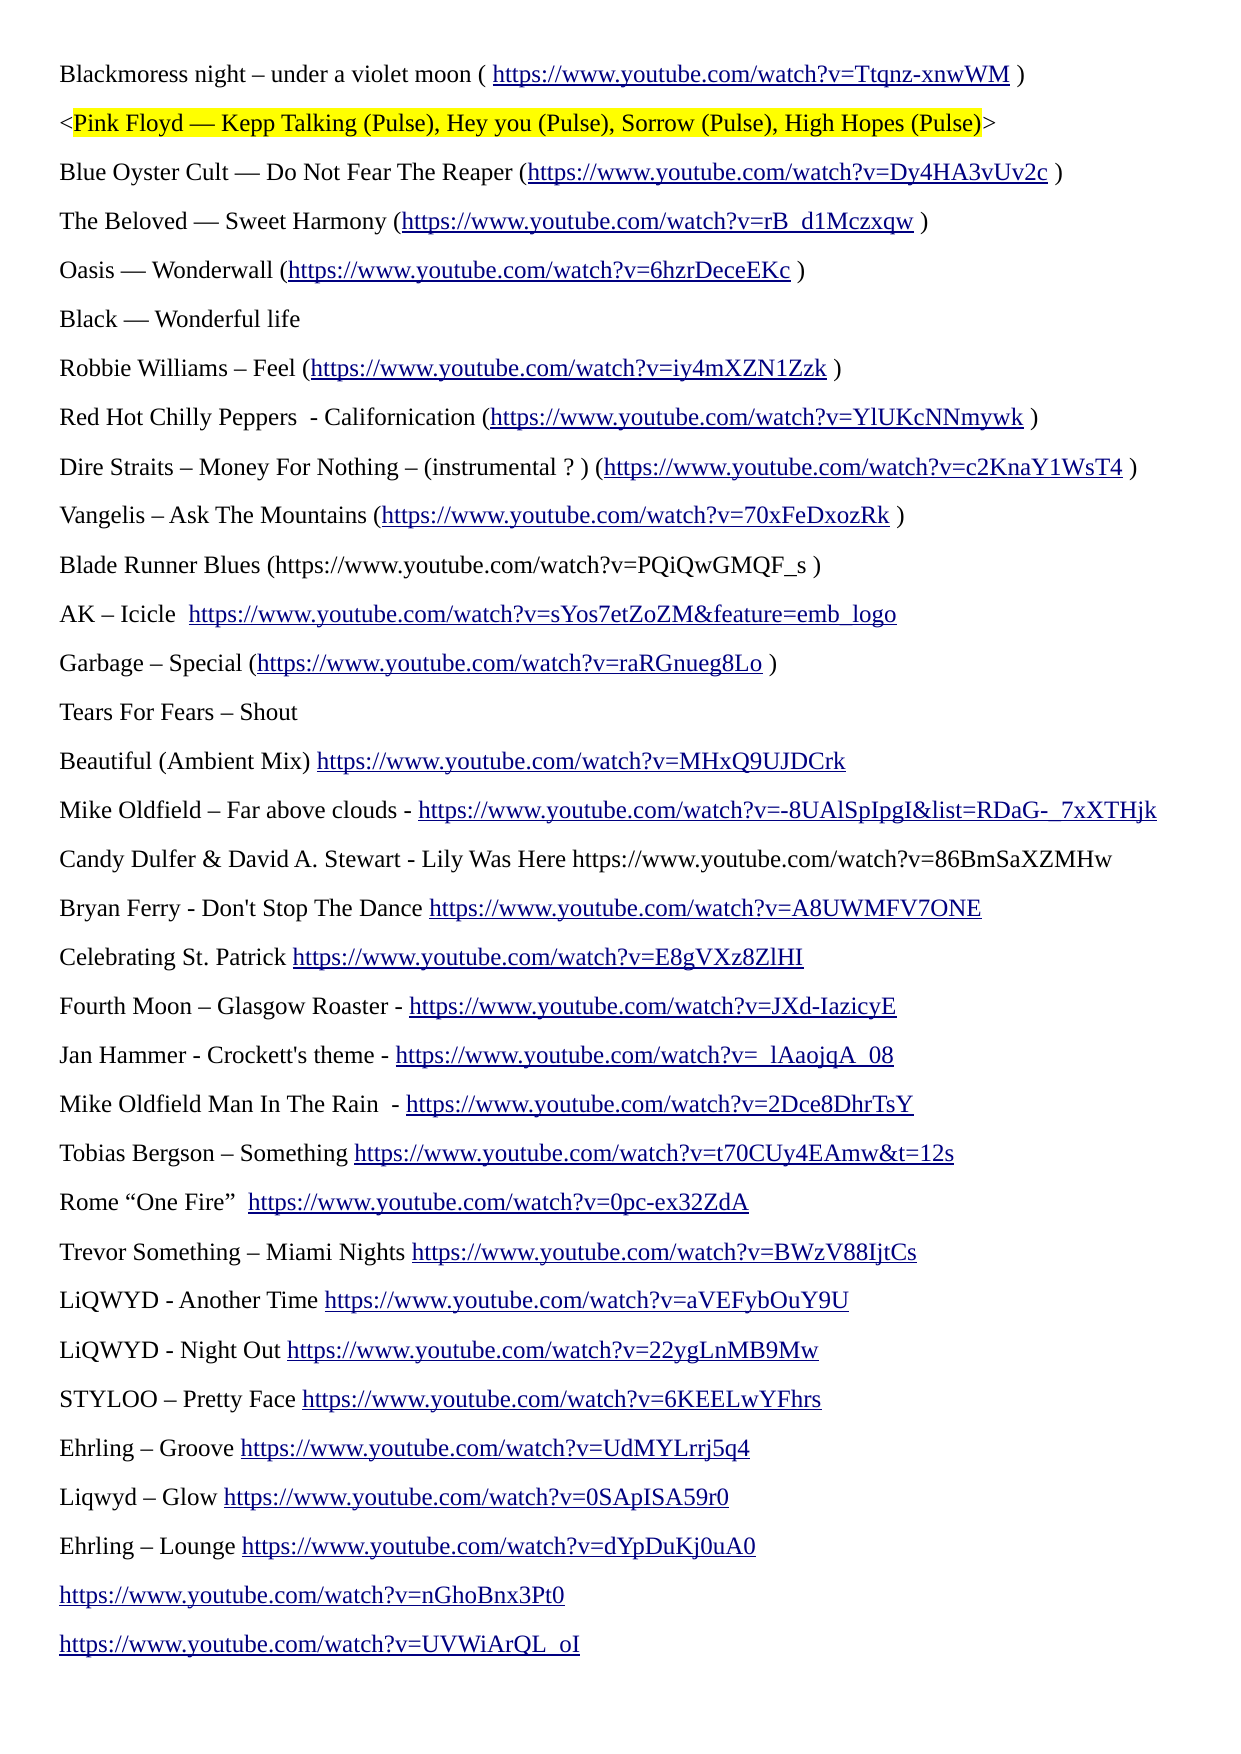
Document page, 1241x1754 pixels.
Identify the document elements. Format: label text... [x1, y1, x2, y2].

text Mike Oldfield – Far above clouds - https://www.youtube.com/watch?v=-8UAlSpIpgI&list=RDaG-_7xXTHjk [59, 795, 1181, 824]
text Liqwyd – Glow https://www.youtube.com/watch?v=0SApISA59r0 [59, 1482, 1181, 1511]
text Tobias Bergson – Something https://www.youtube.com/watch?v=t70CUy4EAmw&t=12s [59, 1138, 1181, 1167]
text Black — Wonderful life [59, 304, 1181, 333]
text Vangelis – Ask The Mountains (https://www.youtube.com/watch?v=70xFeDxozRk ) [59, 501, 1181, 529]
text Fourth Moon – Glasgow Roaster - https://www.youtube.com/watch?v=JXd-IazicyE [59, 991, 1181, 1020]
text Oasis — Wonderwall (https://www.youtube.com/watch?v=6hzrDeceEKc ) [59, 255, 1181, 284]
text https://www.youtube.com/watch?v=nGhoBnx3Pt0 [59, 1580, 1181, 1609]
text Jan Hammer - Crockett's theme - https://www.youtube.com/watch?v=_lAaojqA_08 [59, 1040, 1181, 1069]
text Ehrling – Groove https://www.youtube.com/watch?v=UdMYLrrj5q4 [59, 1433, 1181, 1462]
text Blade Runner Blues (https://www.youtube.com/watch?v=PQiQwGMQF_s ) [59, 550, 1181, 578]
text STYLOO – Pretty Face https://www.youtube.com/watch?v=6KEELwYFhrs [59, 1384, 1181, 1412]
text Celebrating St. Patrick https://www.youtube.com/watch?v=E8gVXz8ZlHI [59, 942, 1181, 971]
text Robbie Williams – Feel (https://www.youtube.com/watch?v=iy4mXZN1Zzk ) [59, 353, 1181, 382]
text Dire Straits – Money For Nothing – (instrumental ? ) (https://www.youtube.com/watch?v=c2KnaY1WsT4 ) [59, 452, 1181, 480]
text Blue Oyster Cult — Do Not Fear The Reaper (https://www.youtube.com/watch?v=Dy4HA3vUv2c ) [59, 157, 1181, 186]
text Rome “One Fire” https://www.youtube.com/watch?v=0pc-ex32ZdA [59, 1187, 1181, 1216]
text LiQWYD - Another Time https://www.youtube.com/watch?v=aVEFybOuY9U [59, 1286, 1181, 1314]
text <Pink Floyd — Kepp Talking (Pulse), Hey you (Pulse), Sorrow (Pulse), High Hopes (Pulse)> [59, 108, 1181, 137]
text Blackmoress night – under a violet moon ( https://www.youtube.com/watch?v=Ttqnz-xnwWM ) [59, 59, 1181, 88]
text Tears For Fears – Shout [59, 697, 1181, 726]
text LiQWYD - Night Out https://www.youtube.com/watch?v=22ygLnMB9Mw [59, 1335, 1181, 1363]
text Beautiful (Ambient Mix) https://www.youtube.com/watch?v=MHxQ9UJDCrk [59, 746, 1181, 775]
text Garbage – Special (https://www.youtube.com/watch?v=raRGnueg8Lo ) [59, 648, 1181, 677]
text Ehrling – Lounge https://www.youtube.com/watch?v=dYpDuKj0uA0 [59, 1531, 1181, 1560]
text Trevor Something – Miami Nights https://www.youtube.com/watch?v=BWzV88IjtCs [59, 1237, 1181, 1265]
text Candy Dulfer & David A. Stewart - Lily Was Here https://www.youtube.com/watch?v=86BmSaXZMHw [59, 844, 1181, 873]
text Bryan Ferry - Don't Stop The Dance https://www.youtube.com/watch?v=A8UWMFV7ONE [59, 893, 1181, 922]
text The Beloved — Sweet Harmony (https://www.youtube.com/watch?v=rB_d1Mczxqw ) [59, 206, 1181, 235]
text Mike Oldfield Man In The Rain - https://www.youtube.com/watch?v=2Dce8DhrTsY [59, 1089, 1181, 1118]
text https://www.youtube.com/watch?v=UVWiArQL_oI [59, 1629, 1181, 1658]
text Red Hot Chilly Peppers - Californication (https://www.youtube.com/watch?v=YlUKcNNmywk ) [59, 402, 1181, 431]
text AK – Icicle https://www.youtube.com/watch?v=sYos7etZoZM&feature=emb_logo [59, 599, 1181, 627]
